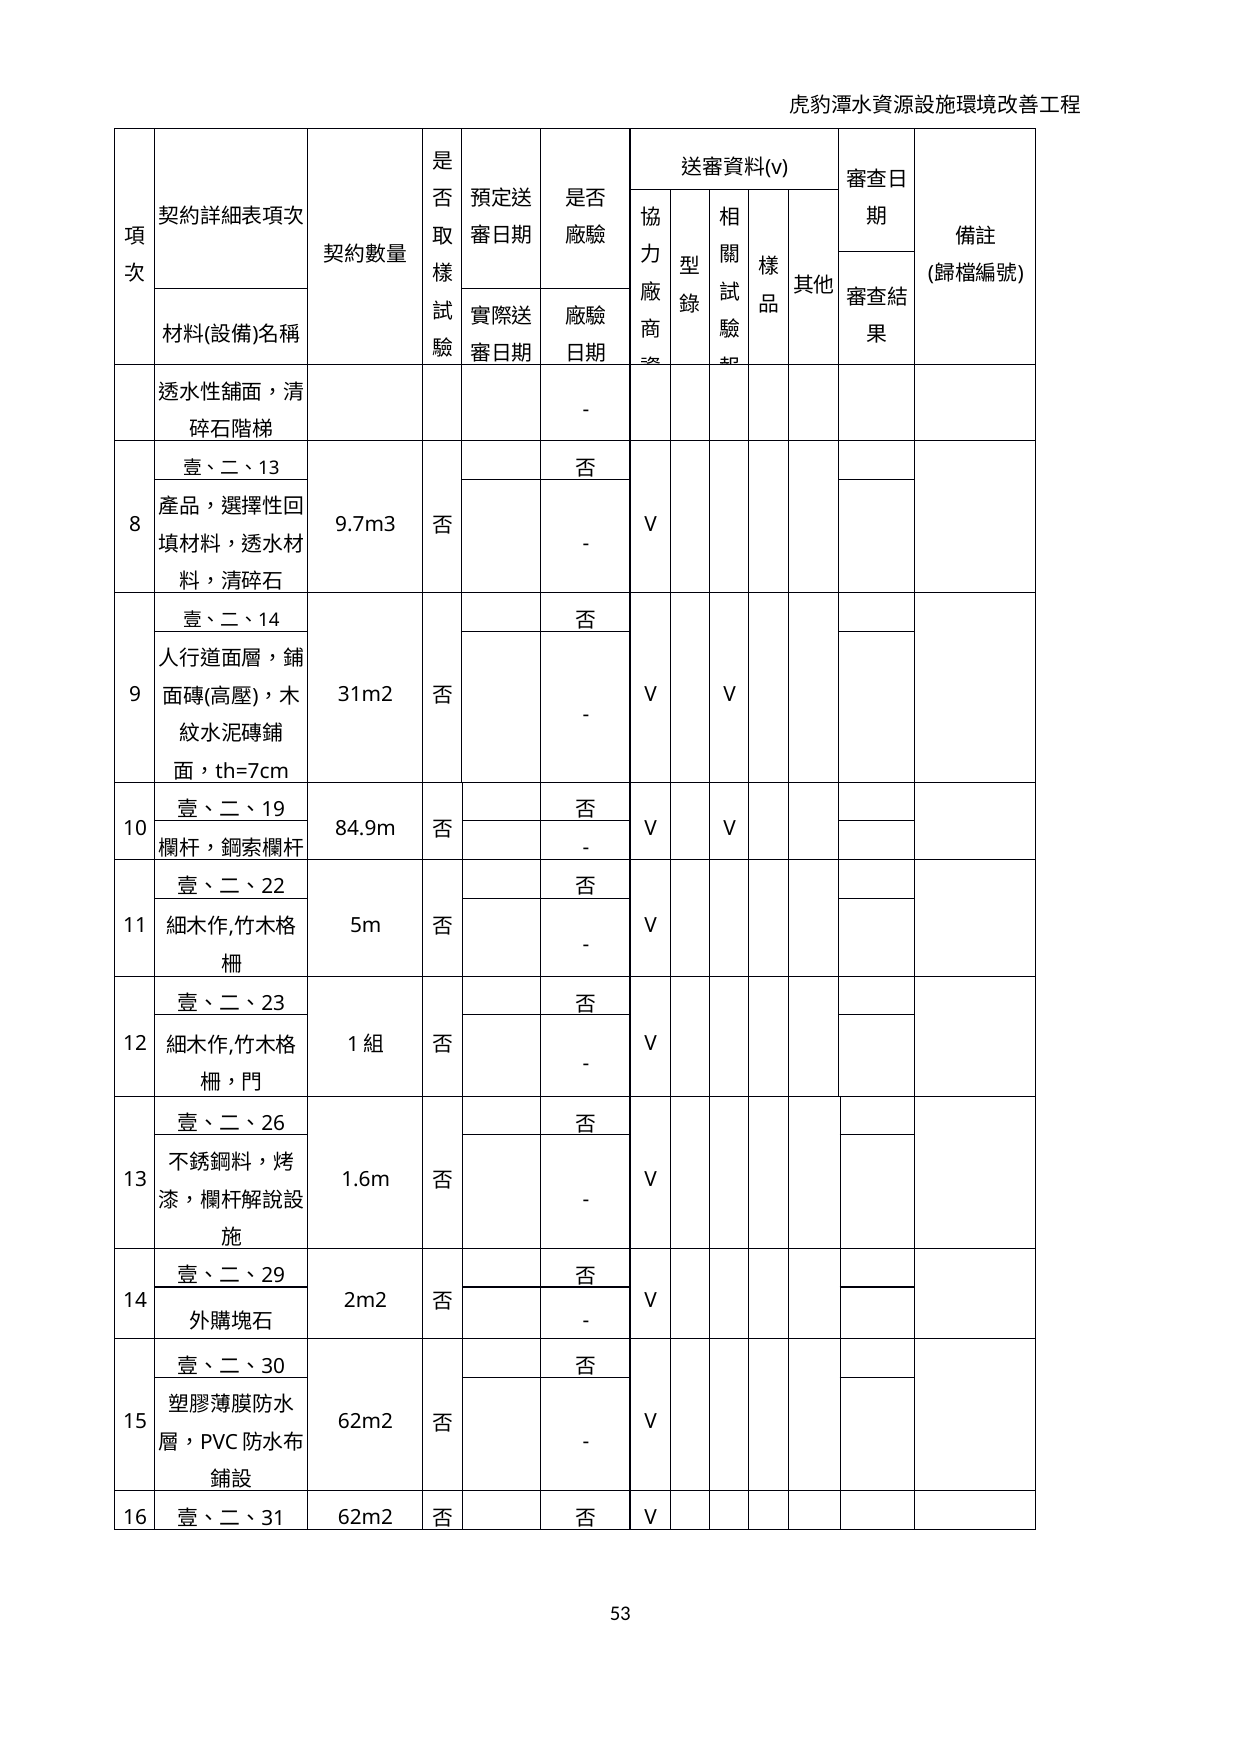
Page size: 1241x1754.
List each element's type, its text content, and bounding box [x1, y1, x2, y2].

table_cell [839, 783, 914, 820]
table_cell 10 [115, 783, 154, 859]
table_cell [671, 593, 709, 782]
table_cell 31m2 [308, 593, 422, 782]
table_cell [839, 632, 914, 782]
table_cell [841, 1491, 914, 1529]
table_cell 2m2 [308, 1249, 422, 1338]
table_cell V [631, 1339, 670, 1490]
table_cell 壹、二、30 [155, 1339, 307, 1377]
table_cell [839, 821, 914, 859]
table_cell V [631, 1249, 670, 1338]
table_cell [915, 860, 1035, 976]
table_cell 型錄 [671, 190, 709, 364]
table_cell 相關試驗報告 [710, 190, 748, 364]
table_cell - [541, 821, 629, 859]
table_cell 壹、二、26 [155, 1097, 307, 1134]
table_cell [749, 593, 788, 782]
table_cell [463, 860, 540, 897]
table_cell 9.7m3 [308, 441, 422, 592]
table_cell [462, 593, 540, 631]
table_cell - [541, 632, 629, 782]
table_cell [671, 1339, 709, 1490]
table_cell 協力廠商資料 [631, 190, 670, 364]
table_cell V [631, 783, 670, 859]
table_cell 62m2 [308, 1339, 422, 1490]
table_cell [749, 860, 788, 976]
table_cell 1組 [308, 977, 422, 1096]
table_cell 壹、二、19 [155, 783, 307, 820]
table_cell - [541, 365, 629, 440]
table_cell [915, 441, 1035, 592]
table_cell [671, 1491, 709, 1529]
table_cell 5m [308, 860, 422, 976]
table_cell 外購塊石 [155, 1288, 307, 1338]
table_cell 不銹鋼料，烤漆，欄杆解說設施 [155, 1135, 307, 1248]
table_cell 否 [423, 783, 462, 859]
table_cell - [541, 1135, 629, 1248]
table_cell [789, 1491, 840, 1529]
table_cell [749, 977, 788, 1096]
table_cell [915, 1491, 1035, 1529]
table_cell [749, 1249, 788, 1338]
table_cell V [710, 783, 748, 859]
table_cell V [631, 860, 670, 976]
table_cell 其他 [789, 190, 838, 364]
table_cell [308, 365, 422, 440]
table_header 契約詳細表項次 [155, 129, 307, 288]
table_cell [463, 1491, 540, 1529]
table_cell - [541, 899, 629, 976]
table_cell V [631, 1491, 670, 1529]
table_cell 壹、二、22 [155, 860, 307, 897]
table_cell 材料(設備)名稱 [155, 289, 307, 364]
table_cell [749, 365, 788, 440]
table_cell [671, 783, 709, 859]
table_cell [789, 977, 838, 1096]
table_cell [789, 783, 838, 859]
table_cell 否 [423, 1097, 462, 1248]
table_cell [789, 365, 838, 440]
table_cell 實際送審日期 [462, 289, 540, 364]
table_cell 廠驗 日期 [541, 289, 629, 364]
table_cell 62m2 [308, 1491, 422, 1529]
table_cell [749, 1491, 788, 1529]
table_cell [749, 441, 788, 592]
table_header 審查日期 [839, 129, 914, 251]
table_cell 壹、二、13 [155, 441, 307, 479]
table_cell 否 [541, 860, 629, 897]
table_cell [839, 899, 914, 976]
table_cell 否 [423, 593, 461, 782]
table_cell 否 [423, 1491, 462, 1529]
table_cell [463, 899, 540, 976]
table_cell [671, 441, 709, 592]
table_cell 人行道面層，鋪面磚(高壓)，木紋水泥磚鋪面，th=7cm [155, 632, 307, 782]
table_cell [749, 1097, 788, 1248]
table_cell [710, 1491, 748, 1529]
table_cell [423, 365, 461, 440]
table_cell [463, 1288, 540, 1338]
table_cell [115, 365, 154, 440]
table_cell 樣品 [749, 190, 788, 364]
table_cell [463, 1249, 540, 1286]
table_cell [749, 783, 788, 859]
table_cell 否 [541, 1491, 629, 1529]
table_cell [915, 365, 1035, 440]
table_cell 塑膠薄膜防水層，PVC防水布鋪設 [155, 1378, 307, 1490]
table_cell 15 [115, 1339, 154, 1490]
table_cell [839, 1015, 914, 1096]
table_cell 欄杆，鋼索欄杆 [155, 821, 307, 859]
table_header 備註 (歸檔編號) [915, 129, 1035, 364]
table_cell [841, 1097, 914, 1134]
table_cell V [710, 593, 748, 782]
table_cell [463, 821, 540, 859]
table_cell - [541, 1288, 629, 1338]
table_cell 8 [115, 441, 154, 592]
table_cell 14 [115, 1249, 154, 1338]
table_cell [463, 1015, 540, 1096]
table_header 是否 廠驗 [541, 129, 629, 288]
table_cell [915, 977, 1035, 1096]
table_cell [789, 860, 838, 976]
table_cell V [631, 1097, 670, 1248]
table_cell [915, 1249, 1035, 1338]
table_cell - [541, 1378, 629, 1490]
table_cell 否 [541, 977, 629, 1014]
table_cell [462, 441, 540, 479]
table_header 送審資料(v) [631, 129, 838, 189]
table_header 預定送審日期 [462, 129, 540, 288]
table_cell [710, 1097, 748, 1248]
table_cell [841, 1249, 914, 1286]
table_cell 否 [423, 1339, 462, 1490]
table_header 契約數量 [308, 129, 422, 364]
table_cell [710, 365, 748, 440]
table_cell 否 [423, 977, 462, 1096]
table_cell - [541, 480, 629, 592]
table_cell [671, 1249, 709, 1338]
table_cell [463, 1135, 540, 1248]
table_cell [841, 1135, 914, 1248]
table_cell 12 [115, 977, 154, 1096]
table_cell 壹、二、14 [155, 593, 307, 631]
table_cell 否 [541, 593, 629, 631]
table_cell [462, 632, 540, 782]
table_cell [462, 480, 540, 592]
table_cell [839, 365, 914, 440]
table_cell [710, 1249, 748, 1338]
table_cell [789, 593, 838, 782]
table_cell 9 [115, 593, 154, 782]
table_cell [463, 1097, 540, 1134]
table_cell [841, 1288, 914, 1338]
table_cell [671, 365, 709, 440]
table_cell 壹、二、23 [155, 977, 307, 1014]
table_cell [789, 441, 838, 592]
table_cell V [631, 977, 670, 1096]
table_cell [839, 977, 914, 1014]
table_cell 細木作,竹木格柵 [155, 899, 307, 976]
table_cell 審查結果 [839, 252, 914, 364]
table_cell [710, 860, 748, 976]
table_cell 16 [115, 1491, 154, 1529]
table_cell 否 [423, 860, 462, 976]
table_cell 否 [541, 1249, 629, 1286]
table_cell [789, 1249, 840, 1338]
table_cell [839, 593, 914, 631]
table_cell [749, 1339, 788, 1490]
table_cell 13 [115, 1097, 154, 1248]
table_cell V [631, 365, 670, 440]
table_cell [671, 1097, 709, 1248]
table_cell [710, 977, 748, 1096]
table_cell [671, 860, 709, 976]
table_cell 透水性舖面，清碎石階梯 [155, 365, 307, 440]
table_cell 否 [423, 1249, 462, 1338]
table_cell 壹、二、29 [155, 1249, 307, 1286]
table_cell [789, 1339, 840, 1490]
table_cell 11 [115, 860, 154, 976]
table_cell 否 [541, 1339, 629, 1377]
table_cell [789, 1097, 840, 1248]
table_cell [839, 860, 914, 897]
table_cell [839, 441, 914, 479]
table_cell 1.6m [308, 1097, 422, 1248]
table_cell 產品，選擇性回填材料，透水材料，清碎石 [155, 480, 307, 592]
table_cell [463, 1339, 540, 1377]
table_cell V [631, 593, 670, 782]
table_cell 否 [541, 441, 629, 479]
table_cell [915, 783, 1035, 859]
table_cell [462, 365, 540, 440]
table_cell [710, 1339, 748, 1490]
table_cell V [631, 441, 670, 592]
table_cell 否 [541, 783, 629, 820]
table_cell 84.9m [308, 783, 422, 859]
table_cell [463, 783, 540, 820]
table_header 項次 [115, 129, 154, 364]
table_header 是否取樣試驗 [423, 129, 461, 364]
table_cell [841, 1339, 914, 1377]
table_cell - [541, 1015, 629, 1096]
table_cell [915, 1097, 1035, 1248]
table_cell [839, 480, 914, 592]
table_cell 壹、二、31 [155, 1491, 307, 1529]
table_cell [841, 1378, 914, 1490]
table_cell 否 [541, 1097, 629, 1134]
table_cell [463, 1378, 540, 1490]
table_cell [915, 1339, 1035, 1490]
table_cell [710, 441, 748, 592]
table_cell [671, 977, 709, 1096]
table_cell [915, 593, 1035, 782]
table_cell 否 [423, 441, 461, 592]
table_cell [463, 977, 540, 1014]
table_cell 細木作,竹木格柵，門 [155, 1015, 307, 1096]
